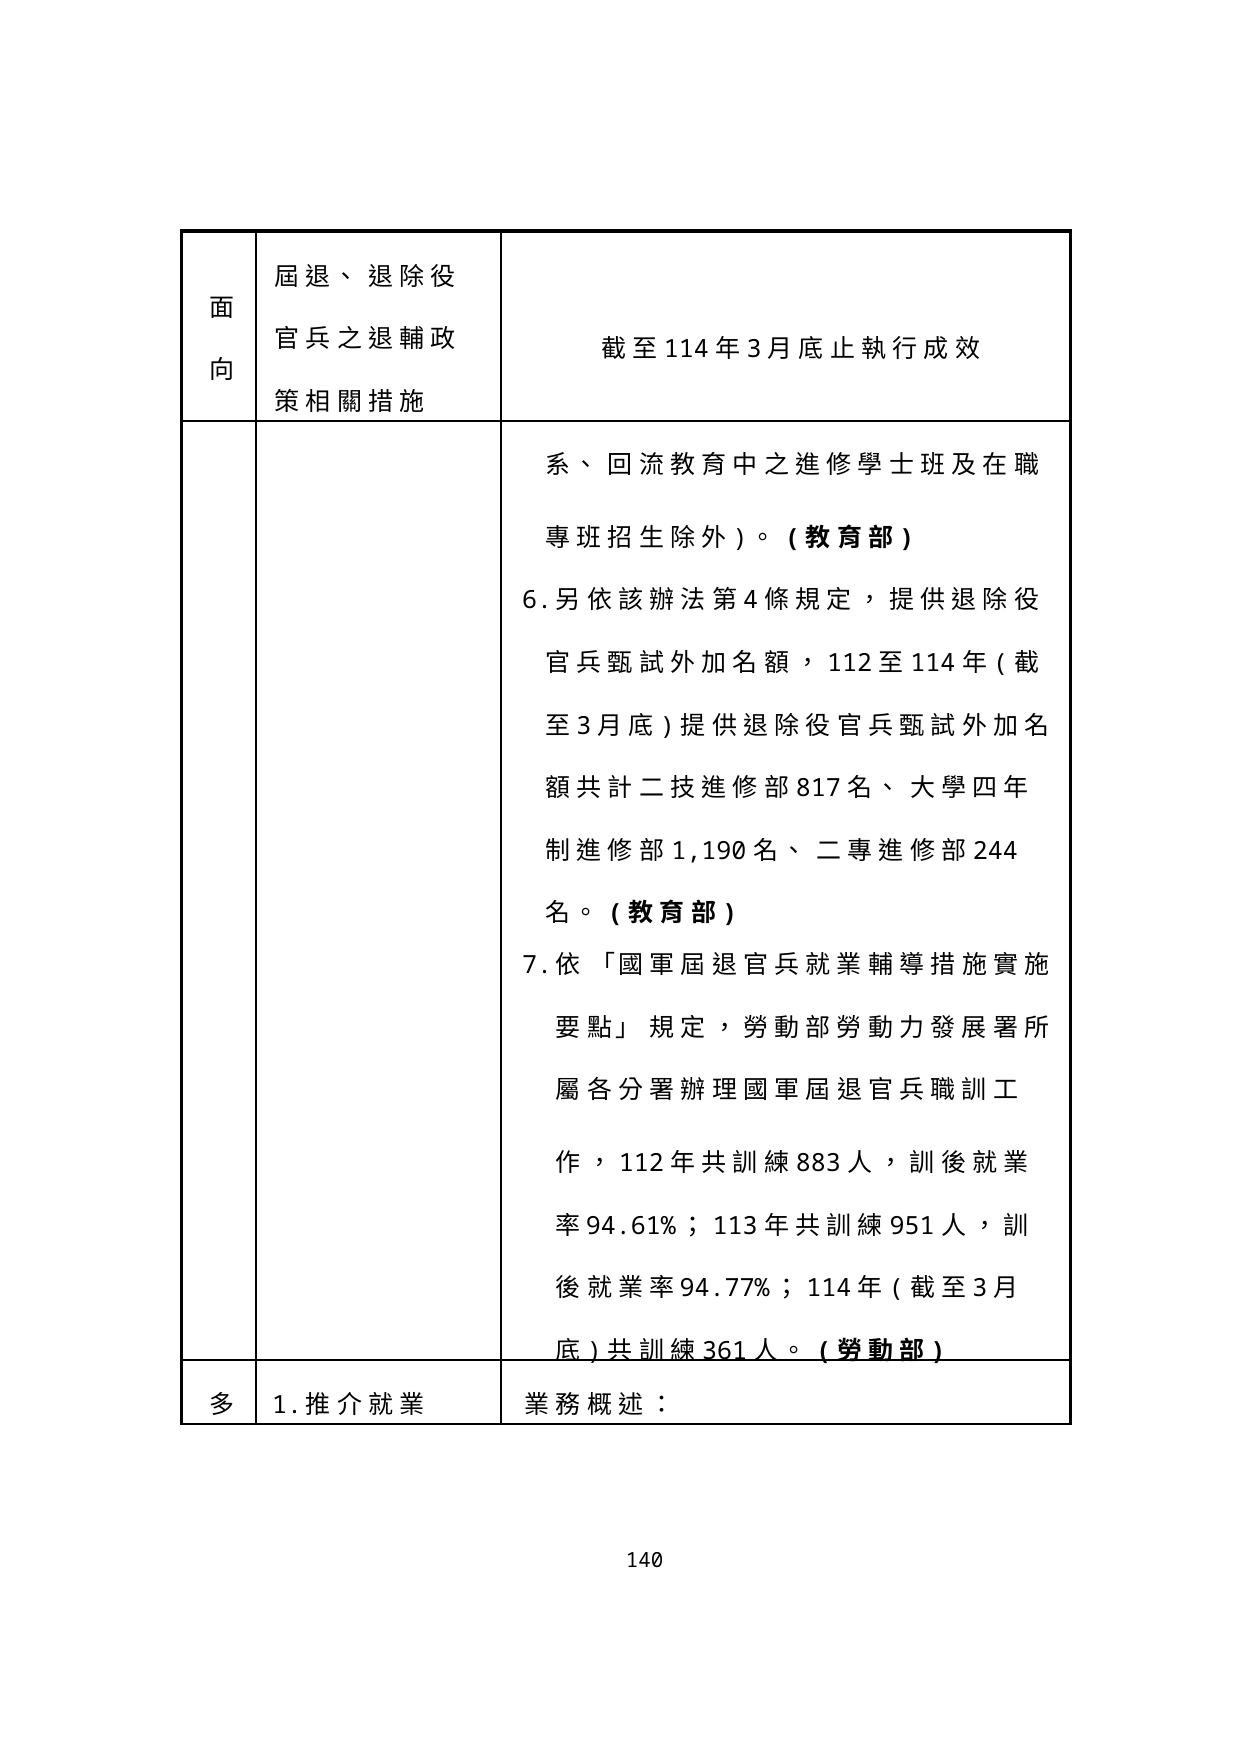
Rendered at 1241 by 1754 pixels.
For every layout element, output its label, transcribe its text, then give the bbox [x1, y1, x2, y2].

table_cell 系、回流教育中之進修學士班及在職專班招生除外)。(教育部) 6.另依該辦法第4條規定，提供退除役官兵甄試外加名額，112至114年(截至3月底)提供退除役官兵甄試外加名額共計二技進修部817名、大學四年制進修部1,190名、二專進修部244名。(教育部) 7.依「國軍屆退官兵就業輔導措施實施要點」規定，勞動部勞動力發展署所屬各分署辦理國軍屆退官兵職訓工作，112年共訓練883人，訓後就業率94.61%；113年共訓練951人，訓後就業率94.77%；114年(截至3月底)共訓練361人。(勞動部) [502, 422, 1069, 1359]
table_header 面向 [183, 233, 255, 420]
table_header 截至114年3月底止執行成效 [502, 233, 1069, 420]
table_header 屆退、退除役官兵之退輔政策相關措施 [257, 233, 500, 420]
table_cell 1.推介就業 [257, 1361, 500, 1423]
table_cell [257, 422, 500, 1359]
table_cell 業務概述： [502, 1361, 1069, 1423]
table_cell 多 [183, 1361, 255, 1423]
table_cell [183, 422, 255, 1359]
